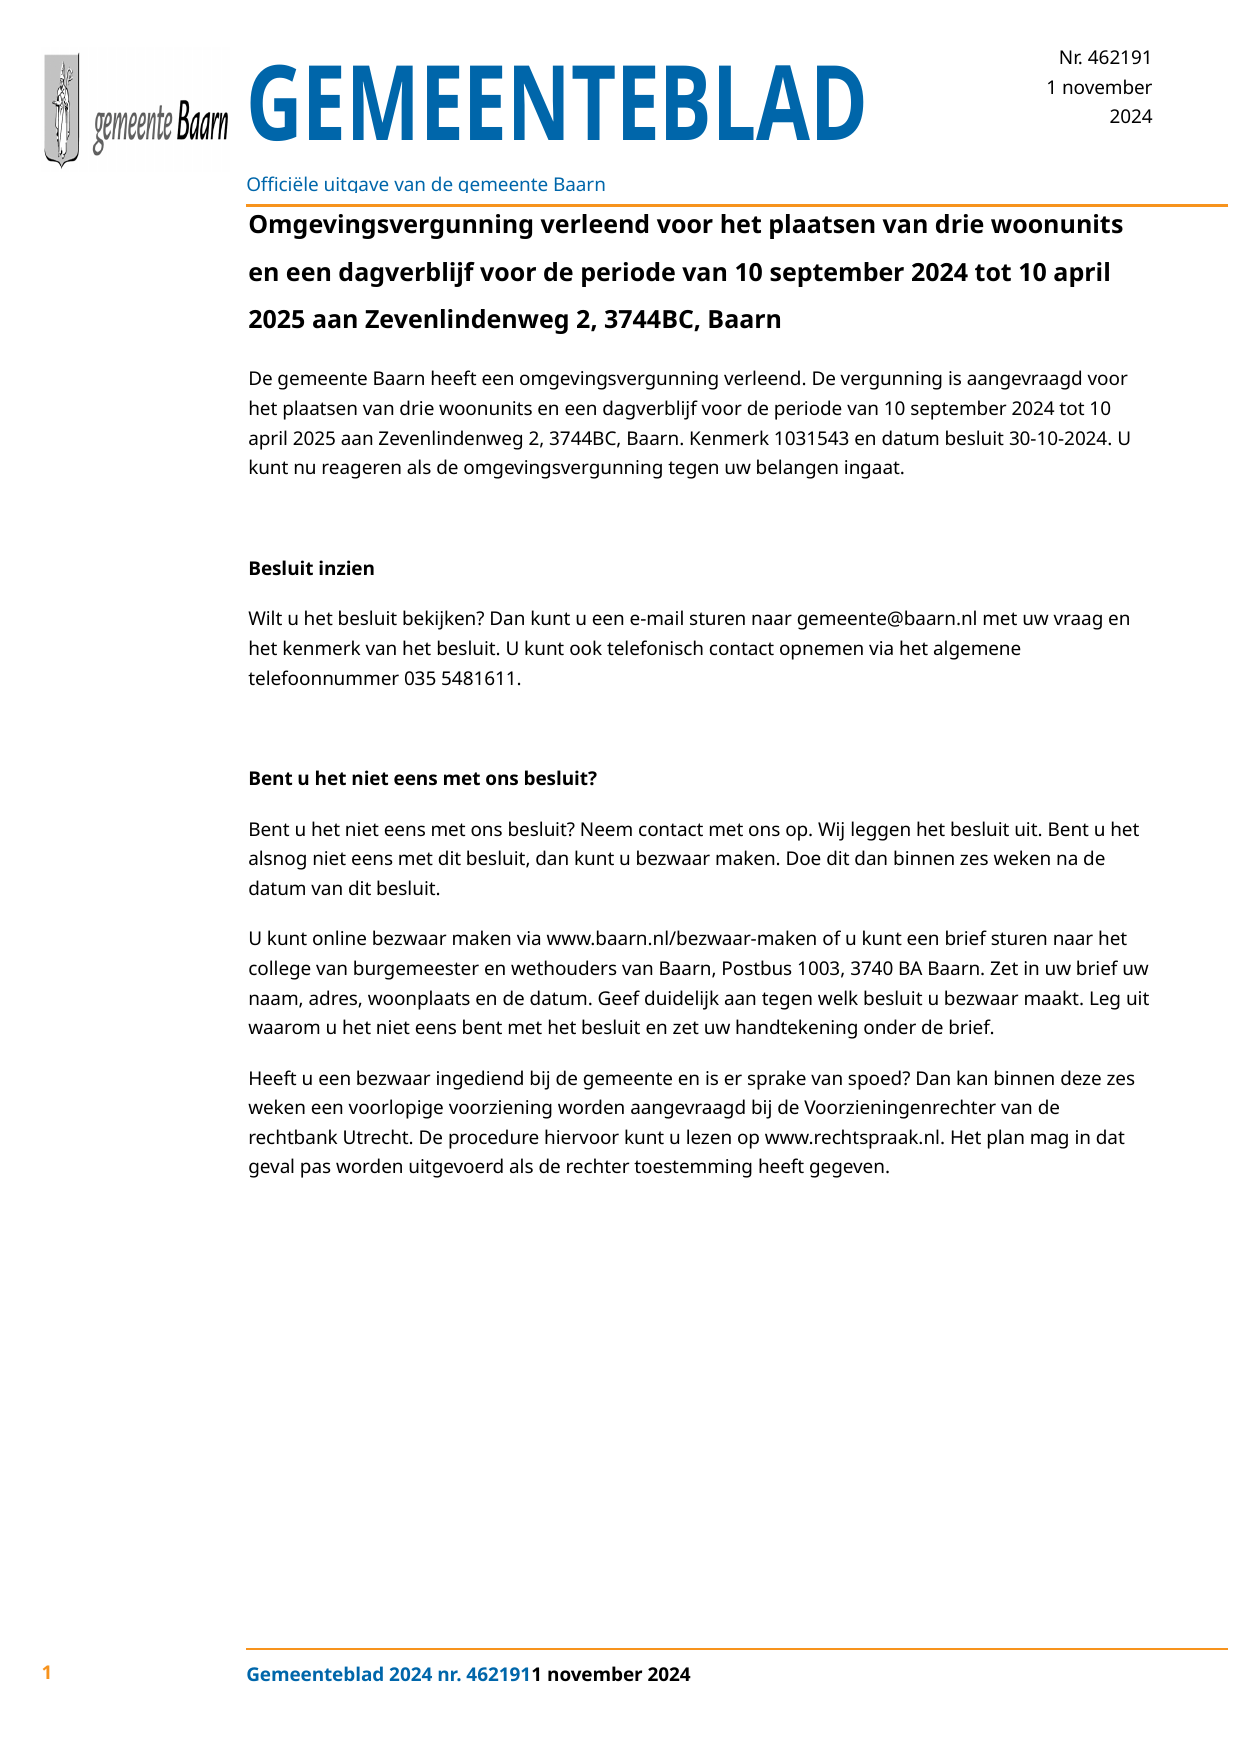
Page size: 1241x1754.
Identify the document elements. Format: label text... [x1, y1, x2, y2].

text Heeft u een bezwaar ingediend bij de gemeente en is er sprake van spoed? Dan kan binnen deze zes weken een voorlopige voorziening worden aangevraagd bij de Voorzieningenrechter van de rechtbank Utrecht. De procedure hiervoor kunt u lezen op www.rechtspraak.nl. Het plan mag in dat geval pas worden uitgevoerd als de rechter toestemming heeft gegeven. [248, 1065, 1152, 1179]
text Bent u het niet eens met ons besluit? [248, 766, 1152, 791]
text Bent u het niet eens met ons besluit? Neem contact met ons op. Wij leggen het besluit uit. Bent u het alsnog niet eens met dit besluit, dan kunt u bezwaar maken. Doe dit dan binnen zes weken na de datum van dit besluit. [248, 816, 1152, 901]
text Besluit inzien [248, 555, 1152, 581]
text Wilt u het besluit bekijken? Dan kunt u een e-mail sturen naar gemeente@baarn.nl met uw vraag en het kenmerk van het besluit. U kunt ook telefonisch contact opnemen via het algemene telefoonnummer 035 5481611. [248, 606, 1152, 690]
text Omgevingsvergunning verleend voor het plaatsen van drie woonunits en een dagverblijf voor de periode van 10 september 2024 tot 10 april 2025 aan Zevenlindenweg 2, 3744BC, Baarn [248, 207, 1152, 336]
text De gemeente Baarn heeft een omgevingsvergunning verleend. De vergunning is aangevraagd voor het plaatsen van drie woonunits en een dagverblijf voor de periode van 10 september 2024 tot 10 april 2025 aan Zevenlindenweg 2, 3744BC, Baarn. Kenmerk 1031543 en datum besluit 30-10-2024. U kunt nu reageren als de omgevingsvergunning tegen uw belangen ingaat. [248, 366, 1152, 480]
picture [41, 47, 231, 172]
text U kunt online bezwaar maken via www.baarn.nl/bezwaar-maken of u kunt een brief sturen naar het college van burgemeester en wethouders van Baarn, Postbus 1003, 3740 BA Baarn. Zet in uw brief uw naam, adres, woonplaats en de datum. Geef duidelijk aan tegen welk besluit u bezwaar maakt. Leg uit waarom u het niet eens bent met het besluit en zet uw handtekening onder de brief. [248, 926, 1152, 1040]
